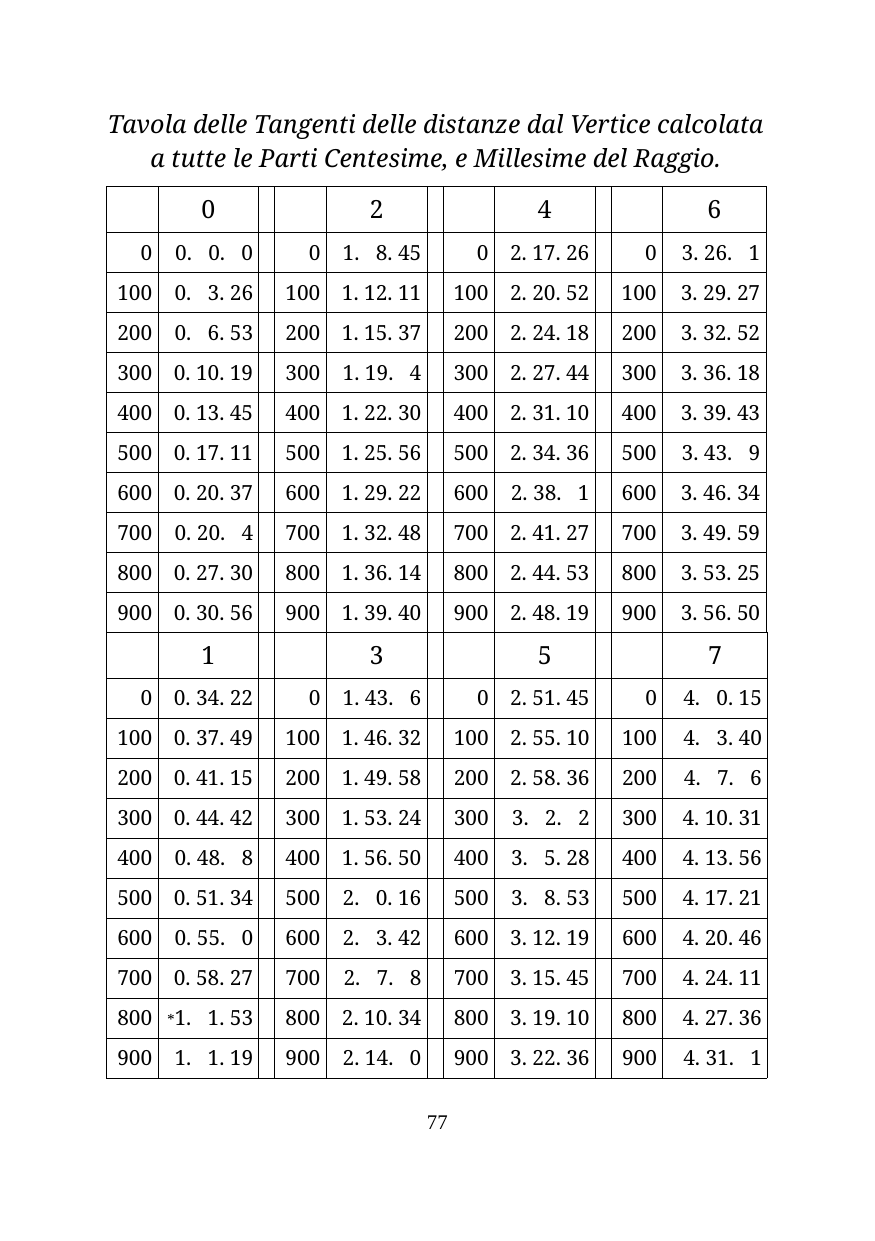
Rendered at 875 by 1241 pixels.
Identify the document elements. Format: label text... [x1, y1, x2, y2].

table_cell 0. 27. 30 [159, 553, 258, 592]
table_header [428, 633, 443, 677]
table_cell 0 [612, 233, 662, 272]
table_cell 900 [612, 1039, 662, 1077]
table_cell [596, 919, 611, 957]
table_header [428, 187, 443, 232]
table_cell [259, 473, 274, 512]
table_cell 800 [107, 999, 158, 1037]
table_cell [596, 719, 611, 757]
table_cell 3. 43. 9 [663, 433, 766, 472]
table_cell 2. 24. 18 [495, 313, 595, 352]
table_cell 300 [444, 799, 494, 837]
table_cell 2. 27. 44 [495, 353, 595, 392]
table_cell 200 [444, 759, 494, 797]
table_cell 600 [275, 473, 326, 512]
table_cell 1. 39. 40 [327, 593, 427, 632]
table_cell 2. 38. 1 [495, 473, 595, 512]
table_header [612, 187, 662, 232]
table_cell 1. 53. 24 [327, 799, 427, 837]
table_cell 3. 12. 19 [495, 919, 595, 957]
table_cell 0 [275, 233, 326, 272]
table_cell 4. 27. 36 [663, 999, 767, 1037]
table_cell 2. 17. 26 [495, 233, 595, 272]
table_cell 400 [612, 393, 662, 432]
table_cell [428, 919, 443, 957]
table_cell 2. 7. 8 [327, 959, 427, 997]
table_cell 100 [444, 719, 494, 757]
table_cell 500 [275, 879, 326, 917]
table_cell 900 [275, 593, 326, 632]
table_cell 0. 30. 56 [159, 593, 258, 632]
table_cell 600 [107, 473, 158, 512]
table_cell [259, 393, 274, 432]
table_cell 3. 32. 52 [663, 313, 766, 352]
table_cell 3. 39. 43 [663, 393, 766, 432]
table_cell [428, 593, 443, 632]
table_cell 600 [612, 473, 662, 512]
table_cell 300 [444, 353, 494, 392]
table_cell 700 [107, 959, 158, 997]
table_cell 4. 24. 11 [663, 959, 767, 997]
table_cell 800 [444, 999, 494, 1037]
table_cell 4. 13. 56 [663, 839, 767, 877]
table_cell 400 [444, 393, 494, 432]
table_cell 200 [107, 313, 158, 352]
table_cell 700 [107, 513, 158, 552]
table_cell 900 [275, 1039, 326, 1077]
table_cell [259, 799, 274, 837]
table_header [612, 633, 662, 677]
table_cell [259, 999, 274, 1037]
table_cell [428, 719, 443, 757]
table_cell [428, 433, 443, 472]
table_header 2 [327, 187, 427, 232]
table_cell 900 [612, 593, 662, 632]
table_cell [428, 879, 443, 917]
table_cell 1. 29. 22 [327, 473, 427, 512]
table_cell 300 [612, 353, 662, 392]
table_cell 0. 44. 42 [159, 799, 258, 837]
table_cell 800 [275, 553, 326, 592]
table_cell [596, 593, 611, 632]
table_cell 900 [107, 593, 158, 632]
table_cell [596, 273, 611, 312]
table_cell [259, 959, 274, 997]
table_cell [259, 879, 274, 917]
table_cell [428, 553, 443, 592]
table_cell 3. 53. 25 [663, 553, 766, 592]
table_cell 3. 46. 34 [663, 473, 766, 512]
table_cell 600 [275, 919, 326, 957]
table_cell 500 [107, 879, 158, 917]
table_cell 1. 1. 19 [159, 1039, 258, 1077]
table_cell 4. 20. 46 [663, 919, 767, 957]
table_cell [596, 393, 611, 432]
table_cell 700 [275, 513, 326, 552]
table_cell 1. 22. 30 [327, 393, 427, 432]
table_cell 3. 15. 45 [495, 959, 595, 997]
table_cell 2. 58. 36 [495, 759, 595, 797]
table_cell 0 [444, 233, 494, 272]
table_cell 0. 51. 34 [159, 879, 258, 917]
table_cell 600 [444, 473, 494, 512]
table_cell 1. 49. 58 [327, 759, 427, 797]
table_cell 500 [444, 879, 494, 917]
table_cell [428, 473, 443, 512]
table_header [444, 187, 494, 232]
table_cell 1. 43. 6 [327, 679, 427, 717]
table_cell 100 [275, 719, 326, 757]
table_cell [428, 513, 443, 552]
table_cell 4. 10. 31 [663, 799, 767, 837]
table_header 6 [663, 187, 766, 232]
table_cell 0. 6. 53 [159, 313, 258, 352]
table_cell 800 [275, 999, 326, 1037]
table_cell 700 [444, 513, 494, 552]
table_cell 300 [275, 799, 326, 837]
table_cell [428, 959, 443, 997]
table_cell 0 [612, 679, 662, 717]
table_cell [428, 799, 443, 837]
table_cell 100 [275, 273, 326, 312]
table_cell 0. 3. 26 [159, 273, 258, 312]
table_cell 0 [107, 233, 158, 272]
table_cell 1. 56. 50 [327, 839, 427, 877]
table_cell [259, 1039, 274, 1077]
table_cell 2. 34. 36 [495, 433, 595, 472]
table_cell 1. 8. 45 [327, 233, 427, 272]
table_cell 900 [444, 593, 494, 632]
table_cell 200 [275, 759, 326, 797]
table_cell [428, 313, 443, 352]
table_cell [596, 233, 611, 272]
table_cell 3. 8. 53 [495, 879, 595, 917]
table_cell 1. 25. 56 [327, 433, 427, 472]
table_cell 4. 7. 6 [663, 759, 767, 797]
table_cell 3. 56. 50 [663, 593, 766, 632]
table_cell 800 [612, 553, 662, 592]
text Tavola delle Tangenti delle distanze dal Vertice calcolata a tutte le Parti Centesime, e Millesime del Raggio. [106, 106, 768, 174]
table_cell 500 [612, 879, 662, 917]
table_cell [428, 759, 443, 797]
table_cell 700 [275, 959, 326, 997]
table_cell 200 [612, 759, 662, 797]
table_cell [259, 679, 274, 717]
table_cell [259, 433, 274, 472]
table_cell 2. 41. 27 [495, 513, 595, 552]
table_cell 0. 17. 11 [159, 433, 258, 472]
table_cell 4. 31. 1 [663, 1039, 767, 1077]
table_cell 200 [444, 313, 494, 352]
table_cell [596, 353, 611, 392]
table_cell 100 [107, 719, 158, 757]
table_header 7 [663, 633, 767, 677]
table_header 4 [495, 187, 595, 232]
table_cell 300 [107, 353, 158, 392]
table_cell [596, 959, 611, 997]
table_cell 0. 10. 19 [159, 353, 258, 392]
table_cell [259, 553, 274, 592]
table_cell 2. 20. 52 [495, 273, 595, 312]
table_header 5 [495, 633, 595, 677]
table_cell 1. 15. 37 [327, 313, 427, 352]
table_cell [428, 999, 443, 1037]
table_cell 2. 3. 42 [327, 919, 427, 957]
table_cell 100 [612, 719, 662, 757]
table_cell [259, 719, 274, 757]
table_header [444, 633, 494, 677]
table_cell 200 [612, 313, 662, 352]
table_cell 2. 55. 10 [495, 719, 595, 757]
table_header [107, 633, 158, 677]
table_cell 0. 48. 8 [159, 839, 258, 877]
table_cell 0 [444, 679, 494, 717]
table_cell 600 [444, 919, 494, 957]
table_cell 500 [107, 433, 158, 472]
table_cell [596, 879, 611, 917]
table_cell 0. 55. 0 [159, 919, 258, 957]
table_cell 300 [107, 799, 158, 837]
table_header [259, 187, 274, 232]
table_cell 100 [107, 273, 158, 312]
table_header 1 [159, 633, 258, 677]
table_cell [259, 919, 274, 957]
table_cell 2. 48. 19 [495, 593, 595, 632]
table_cell 0 [107, 679, 158, 717]
table_cell [259, 353, 274, 392]
table_cell [596, 313, 611, 352]
table_cell 300 [612, 799, 662, 837]
table_cell 2. 31. 10 [495, 393, 595, 432]
table_cell 1. 19. 4 [327, 353, 427, 392]
table_cell 3. 22. 36 [495, 1039, 595, 1077]
table_cell 900 [107, 1039, 158, 1077]
table_cell 700 [612, 513, 662, 552]
table_cell [596, 799, 611, 837]
table_cell 500 [444, 433, 494, 472]
table_cell 900 [444, 1039, 494, 1077]
table_cell [259, 759, 274, 797]
table_header [596, 633, 611, 677]
table_cell 300 [275, 353, 326, 392]
table_cell [596, 473, 611, 512]
table_cell 2. 14. 0 [327, 1039, 427, 1077]
table_cell 400 [275, 393, 326, 432]
table_header [275, 633, 326, 677]
table_cell 700 [444, 959, 494, 997]
table_cell *1. 1. 53 [159, 999, 258, 1037]
table_cell [596, 999, 611, 1037]
table_cell [596, 679, 611, 717]
table_cell 400 [275, 839, 326, 877]
table_cell 3. 49. 59 [663, 513, 766, 552]
table_cell 0. 41. 15 [159, 759, 258, 797]
table_cell 1. 32. 48 [327, 513, 427, 552]
table_cell 2. 51. 45 [495, 679, 595, 717]
table_cell [428, 273, 443, 312]
table_cell 200 [275, 313, 326, 352]
table_cell 800 [612, 999, 662, 1037]
table_cell [428, 1039, 443, 1077]
table_cell 400 [107, 839, 158, 877]
table_cell 3. 26. 1 [663, 233, 766, 272]
table_cell 0. 20. 37 [159, 473, 258, 512]
table_cell [596, 839, 611, 877]
table_cell 800 [444, 553, 494, 592]
table_cell [428, 233, 443, 272]
table_cell 100 [444, 273, 494, 312]
table_header [259, 633, 274, 677]
table_cell [596, 553, 611, 592]
table_cell 4. 0. 15 [663, 679, 767, 717]
table_cell 400 [107, 393, 158, 432]
table_cell [259, 593, 274, 632]
table_cell 3. 36. 18 [663, 353, 766, 392]
table_cell 100 [612, 273, 662, 312]
table_cell 1. 12. 11 [327, 273, 427, 312]
table_cell 0. 13. 45 [159, 393, 258, 432]
table_cell 4. 17. 21 [663, 879, 767, 917]
table_cell [596, 433, 611, 472]
table_header 0 [159, 187, 258, 232]
table_cell 3. 2. 2 [495, 799, 595, 837]
table_cell [259, 233, 274, 272]
table_cell 600 [107, 919, 158, 957]
table_cell [428, 839, 443, 877]
table_cell 800 [107, 553, 158, 592]
table_cell 500 [275, 433, 326, 472]
table_cell 400 [444, 839, 494, 877]
table_cell [428, 393, 443, 432]
table_cell 2. 10. 34 [327, 999, 427, 1037]
table_cell 700 [612, 959, 662, 997]
table_cell 500 [612, 433, 662, 472]
table_cell 3. 29. 27 [663, 273, 766, 312]
table_cell [259, 313, 274, 352]
table_cell 600 [612, 919, 662, 957]
table_cell 3. 19. 10 [495, 999, 595, 1037]
table_cell [259, 513, 274, 552]
table_header [107, 187, 158, 232]
table_cell 1. 46. 32 [327, 719, 427, 757]
table_header 3 [327, 633, 427, 677]
table_cell 4. 3. 40 [663, 719, 767, 757]
table_cell [259, 273, 274, 312]
table_cell [428, 679, 443, 717]
table_cell 200 [107, 759, 158, 797]
table_cell [428, 353, 443, 392]
table_cell 0 [275, 679, 326, 717]
table_cell 3. 5. 28 [495, 839, 595, 877]
table_cell 2. 44. 53 [495, 553, 595, 592]
table_cell 0. 58. 27 [159, 959, 258, 997]
table_header [275, 187, 326, 232]
table_header [596, 187, 611, 232]
table_cell 0. 34. 22 [159, 679, 258, 717]
table_cell [596, 759, 611, 797]
table_cell 0. 20. 4 [159, 513, 258, 552]
table_cell 0. 37. 49 [159, 719, 258, 757]
table_cell 1. 36. 14 [327, 553, 427, 592]
table_cell [596, 1039, 611, 1077]
table_cell [259, 839, 274, 877]
table_cell [596, 513, 611, 552]
table_cell 0. 0. 0 [159, 233, 258, 272]
table_cell 2. 0. 16 [327, 879, 427, 917]
table_cell 400 [612, 839, 662, 877]
